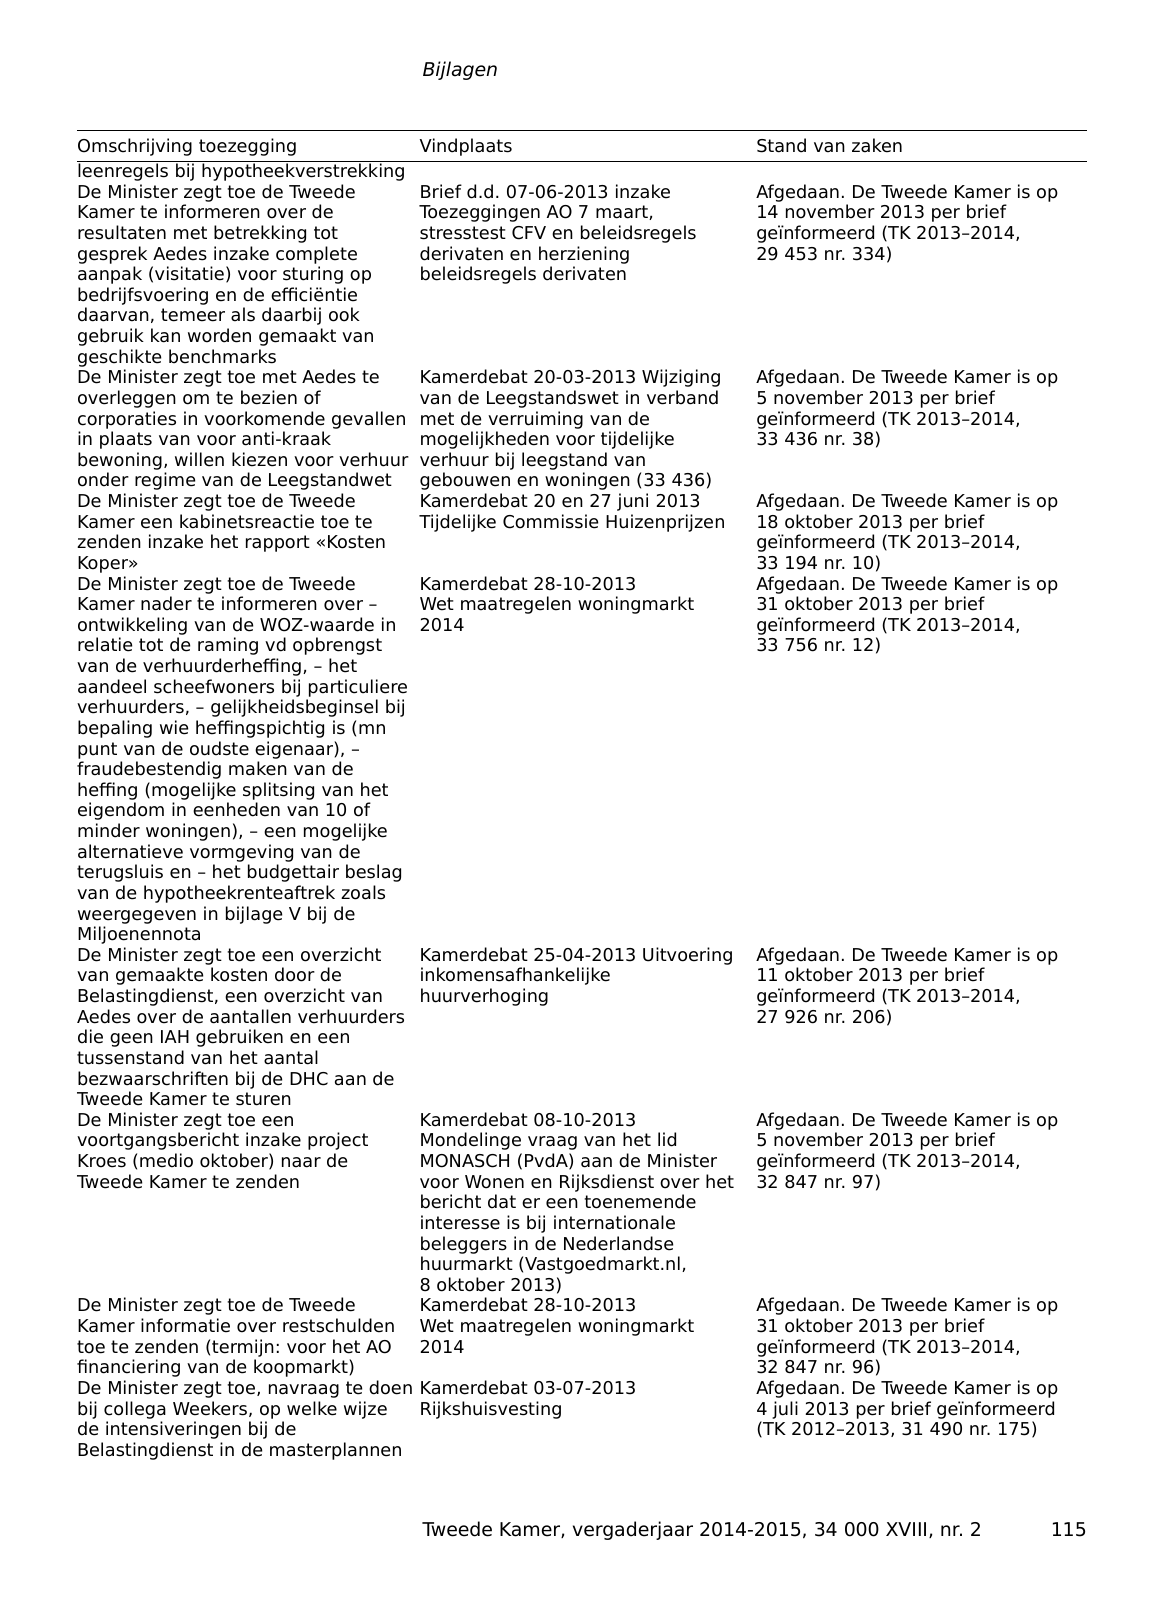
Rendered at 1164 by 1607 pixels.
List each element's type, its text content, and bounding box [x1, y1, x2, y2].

table_header Stand van zaken [750, 131, 1087, 161]
table_cell Kamerdebat 03-07-2013 Rijkshuisvesting [413, 1378, 750, 1460]
table_cell De Minister zegt toe de Tweede Kamer nader te informeren over – ontwikkeling van de WOZ-waarde in relatie tot de raming vd opbrengst van de verhuurderheffing, – het aandeel scheefwoners bij particuliere verhuurders, – gelijkheidsbeginsel bij bepaling wie heffingspichtig is (mn punt van de oudste eigenaar), – fraudebestendig maken van de heffing (mogelijke splitsing van het eigendom in eenheden van 10 of minder woningen), – een mogelijke alternatieve vormgeving van de terugsluis en – het budgettair beslag van de hypotheekrenteaftrek zoals weergegeven in bijlage V bij de Miljoenennota [77, 574, 413, 945]
table_cell De Minister zegt toe een overzicht van gemaakte kosten door de Belastingdienst, een overzicht van Aedes over de aantallen verhuurders die geen IAH gebruiken en een tussenstand van het aantal bezwaarschriften bij de DHC aan de Tweede Kamer te sturen [77, 945, 413, 1110]
table_cell [750, 162, 1087, 182]
table_cell Afgedaan. De Tweede Kamer is op 18 oktober 2013 per brief geïnformeerd (TK 2013–2014, 33 194 nr. 10) [750, 491, 1087, 573]
table_cell Brief d.d. 07-06-2013 inzake Toezeggingen AO 7 maart, stresstest CFV en beleidsregels derivaten en herziening beleidsregels derivaten [413, 182, 750, 367]
table_cell De Minister zegt toe de Tweede Kamer te informeren over de resultaten met betrekking tot gesprek Aedes inzake complete aanpak (visitatie) voor sturing op bedrijfsvoering en de efficiëntie daarvan, temeer als daarbij ook gebruik kan worden gemaakt van geschikte benchmarks [77, 182, 413, 367]
table_cell Kamerdebat 08-10-2013 Mondelinge vraag van het lid MONASCH (PvdA) aan de Minister voor Wonen en Rijksdienst over het bericht dat er een toenemende interesse is bij internationale beleggers in de Nederlandse huurmarkt (Vastgoedmarkt.nl, 8 oktober 2013) [413, 1110, 750, 1295]
table_cell De Minister zegt toe een voortgangsbericht inzake project Kroes (medio oktober) naar de Tweede Kamer te zenden [77, 1110, 413, 1295]
table_cell Kamerdebat 28-10-2013 Wet maatregelen woningmarkt 2014 [413, 1295, 750, 1378]
table_cell De Minister zegt toe de Tweede Kamer een kabinetsreactie toe te zenden inzake het rapport «Kosten Koper» [77, 491, 413, 573]
table_cell Kamerdebat 20-03-2013 Wijziging van de Leegstandswet in verband met de verruiming van de mogelijkheden voor tijdelijke verhuur bij leegstand van gebouwen en woningen (33 436) [413, 367, 750, 491]
table_cell Afgedaan. De Tweede Kamer is op 5 november 2013 per brief geïnformeerd (TK 2013–2014, 33 436 nr. 38) [750, 367, 1087, 491]
table_cell [413, 162, 750, 182]
table_header Vindplaats [413, 131, 750, 161]
table_cell De Minister zegt toe de Tweede Kamer informatie over restschulden toe te zenden (termijn: voor het AO financiering van de koopmarkt) [77, 1295, 413, 1378]
table_cell Kamerdebat 20 en 27 juni 2013 Tijdelijke Commissie Huizenprijzen [413, 491, 750, 573]
table_header Omschrijving toezegging [77, 131, 413, 161]
table_cell De Minister zegt toe, navraag te doen bij collega Weekers, op welke wijze de intensiveringen bij de Belastingdienst in de masterplannen [77, 1378, 413, 1460]
table_cell Afgedaan. De Tweede Kamer is op 5 november 2013 per brief geïnformeerd (TK 2013–2014, 32 847 nr. 97) [750, 1110, 1087, 1295]
table_cell De Minister zegt toe met Aedes te overleggen om te bezien of corporaties in voorkomende gevallen in plaats van voor anti-kraak bewoning, willen kiezen voor verhuur onder regime van de Leegstandwet [77, 367, 413, 491]
table_cell leenregels bij hypotheekverstrekking [77, 162, 413, 182]
table_cell Afgedaan. De Tweede Kamer is op 14 november 2013 per brief geïnformeerd (TK 2013–2014, 29 453 nr. 334) [750, 182, 1087, 367]
table_cell Afgedaan. De Tweede Kamer is op 31 oktober 2013 per brief geïnformeerd (TK 2013–2014, 33 756 nr. 12) [750, 574, 1087, 945]
table_cell Afgedaan. De Tweede Kamer is op 4 juli 2013 per brief geïnformeerd (TK 2012–2013, 31 490 nr. 175) [750, 1378, 1087, 1460]
table_cell Afgedaan. De Tweede Kamer is op 11 oktober 2013 per brief geïnformeerd (TK 2013–2014, 27 926 nr. 206) [750, 945, 1087, 1110]
table_cell Afgedaan. De Tweede Kamer is op 31 oktober 2013 per brief geïnformeerd (TK 2013–2014, 32 847 nr. 96) [750, 1295, 1087, 1378]
table_cell Kamerdebat 28-10-2013 Wet maatregelen woningmarkt 2014 [413, 574, 750, 945]
table_cell Kamerdebat 25-04-2013 Uitvoering inkomensafhankelijke huurverhoging [413, 945, 750, 1110]
